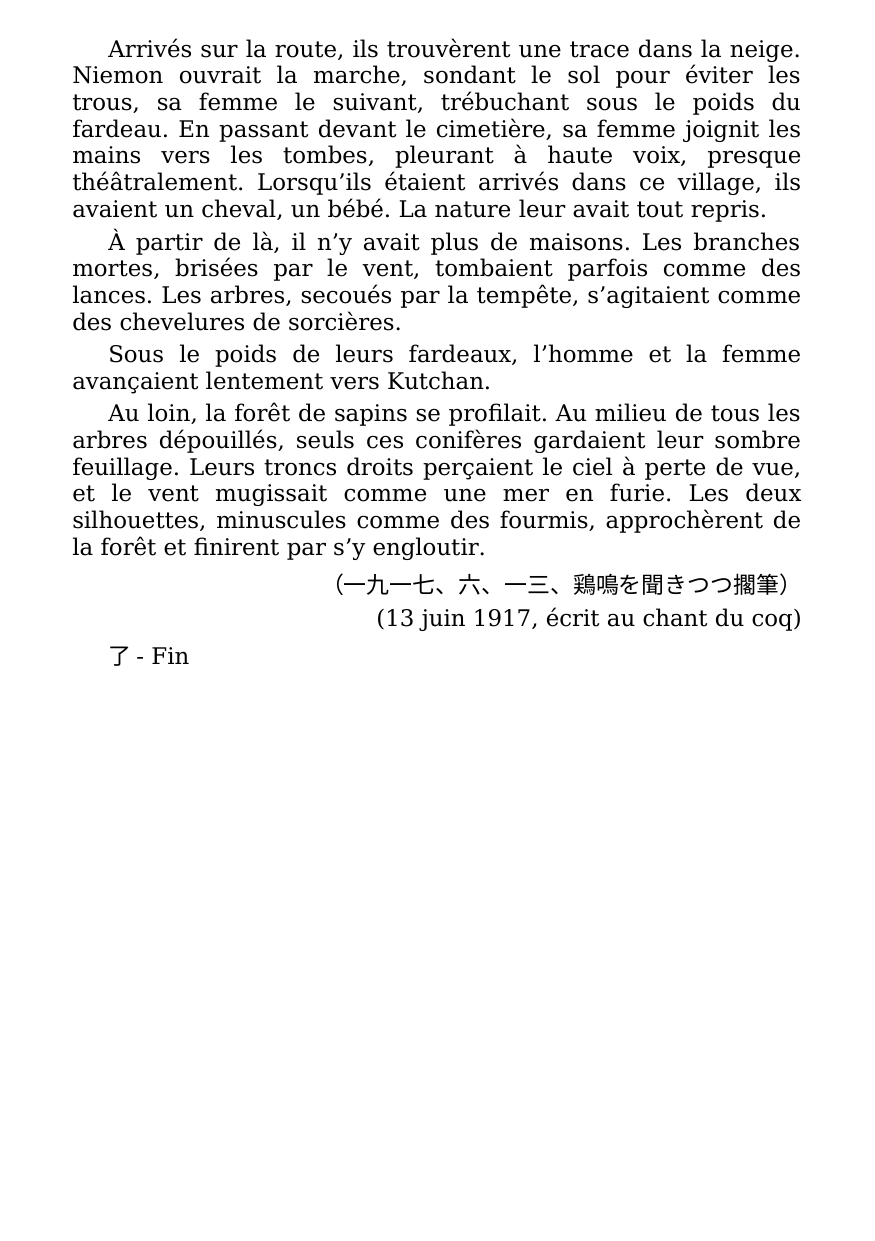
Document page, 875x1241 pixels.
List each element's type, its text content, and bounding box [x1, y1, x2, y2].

text 了 - Fin [72, 638, 802, 671]
text À partir de là, il n’y avait plus de maisons. Les branches mortes, brisées par le vent, tombaient parfois comme des lances. Les arbres, secoués par la tempête, s’agitaient comme des chevelures de sorcières. [72, 229, 802, 335]
text (13 juin 1917, écrit au chant du coq) [72, 606, 802, 632]
text Au loin, la forêt de sapins se profilait. Au milieu de tous les arbres dépouillés, seuls ces conifères gardaient leur sombre feuillage. Leurs troncs droits perçaient le ciel à perte de vue, et le vent mugissait comme une mer en furie. Les deux silhouettes, minuscules comme des fourmis, approchèrent de la forêt et finirent par s’y engloutir. [72, 401, 802, 561]
text Arrivés sur la route, ils trouvèrent une trace dans la neige. Niemon ouvrait la marche, sondant le sol pour éviter les trous, sa femme le suivant, trébuchant sous le poids du fardeau. En passant devant le cimetière, sa femme joignit les mains vers les tombes, pleurant à haute voix, presque théâtralement. Lorsqu’ils étaient arrivés dans ce village, ils avaient un cheval, un bébé. La nature leur avait tout repris. [72, 36, 802, 223]
text Sous le poids de leurs fardeaux, l’homme et la femme avançaient lentement vers Kutchan. [72, 341, 802, 394]
text （一九一七、六、一三、鶏鳴を聞きつつ擱筆） [72, 566, 802, 600]
